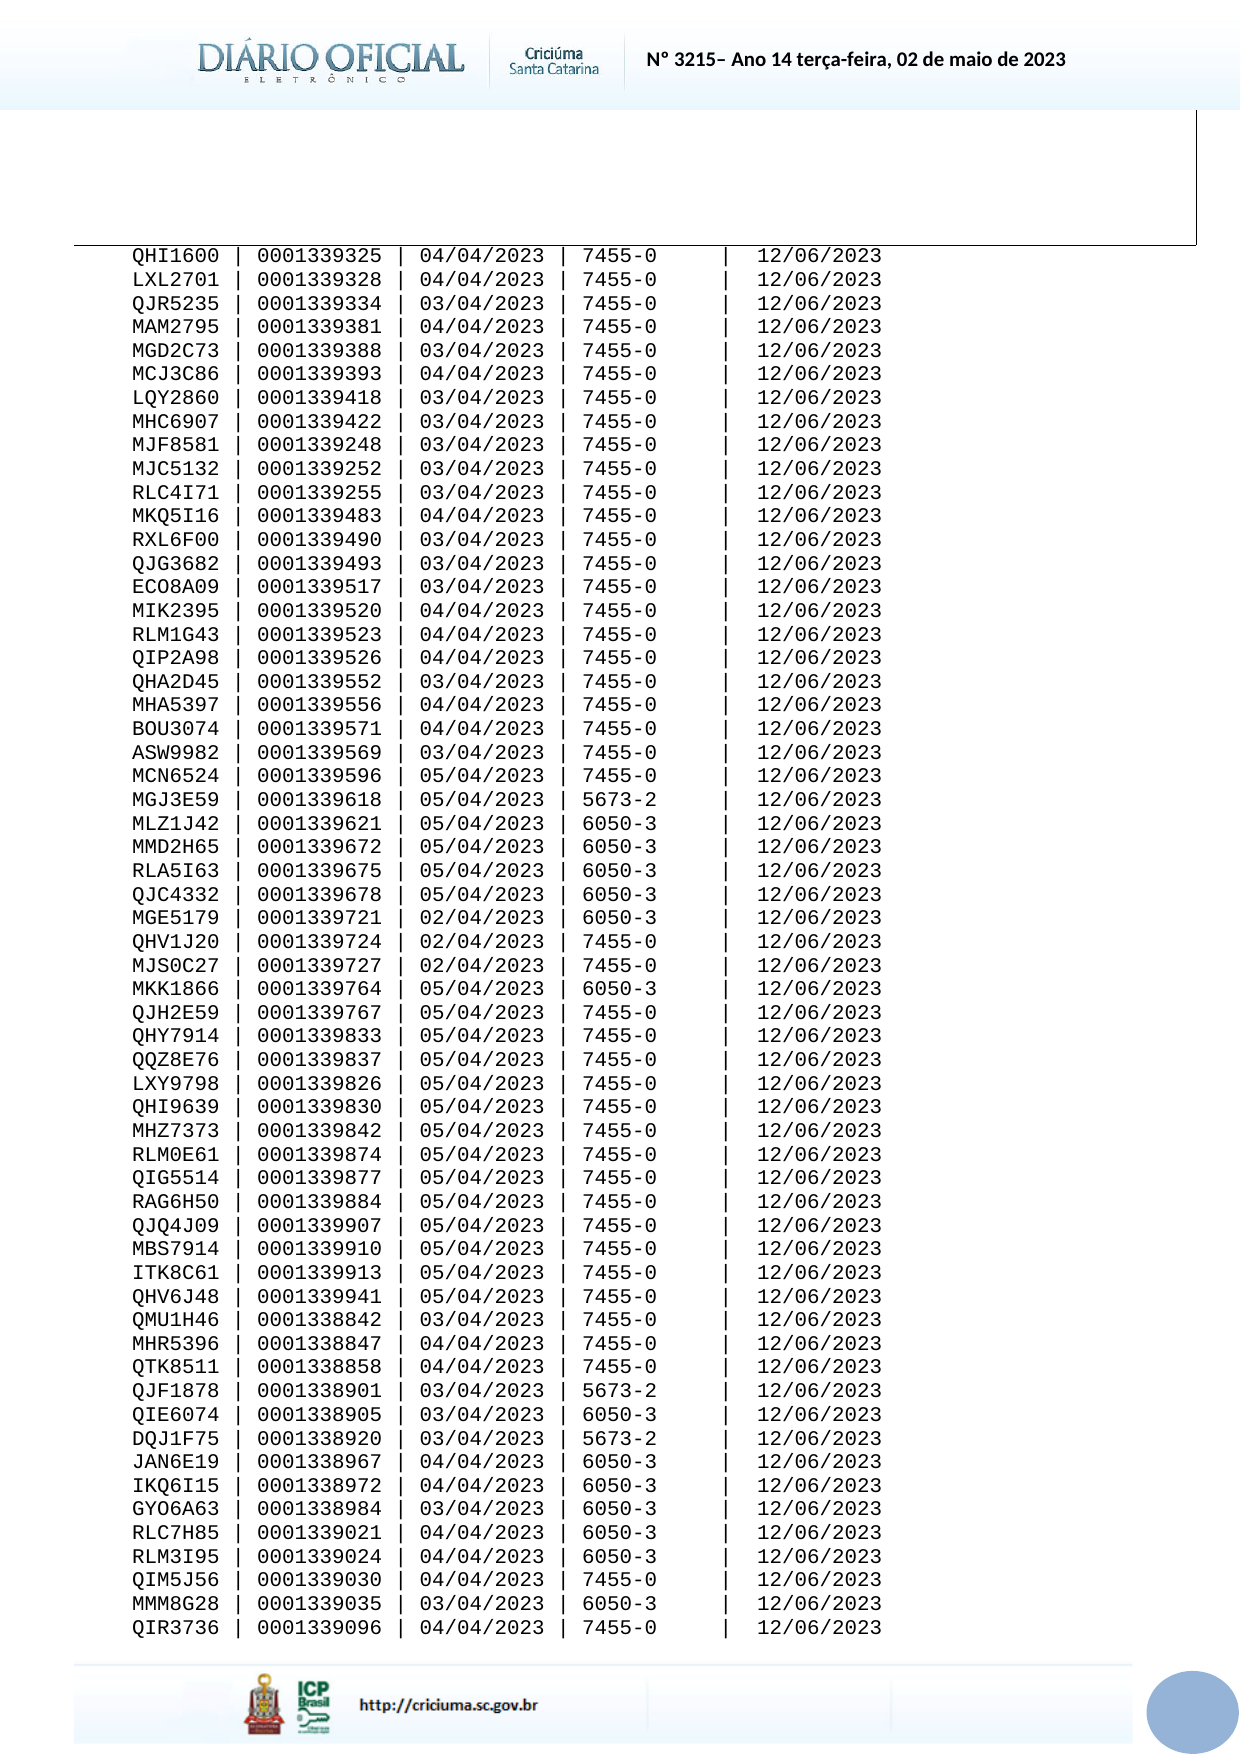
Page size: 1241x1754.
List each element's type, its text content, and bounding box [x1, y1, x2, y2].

text MLZ1J42 | 0001339621 | 05/04/2023 | 6050-3 | 12/06/2023 [44, 813, 1196, 836]
text MJC5132 | 0001339252 | 03/04/2023 | 7455-0 | 12/06/2023 [44, 458, 1196, 482]
text RLA5I63 | 0001339675 | 05/04/2023 | 6050-3 | 12/06/2023 [44, 860, 1196, 884]
text DQJ1F75 | 0001338920 | 03/04/2023 | 5673-2 | 12/06/2023 [44, 1427, 1196, 1451]
text IKQ6I15 | 0001338972 | 04/04/2023 | 6050-3 | 12/06/2023 [44, 1475, 1196, 1498]
text MCJ3C86 | 0001339393 | 04/04/2023 | 7455-0 | 12/06/2023 [44, 363, 1196, 387]
text MIK2395 | 0001339520 | 04/04/2023 | 7455-0 | 12/06/2023 [44, 600, 1196, 623]
text GYO6A63 | 0001338984 | 03/04/2023 | 6050-3 | 12/06/2023 [44, 1498, 1196, 1522]
text MJF8581 | 0001339248 | 03/04/2023 | 7455-0 | 12/06/2023 [44, 434, 1196, 458]
text QJH2E59 | 0001339767 | 05/04/2023 | 7455-0 | 12/06/2023 [44, 1002, 1196, 1026]
text ITK8C61 | 0001339913 | 05/04/2023 | 7455-0 | 12/06/2023 [44, 1262, 1196, 1286]
text RLC4I71 | 0001339255 | 03/04/2023 | 7455-0 | 12/06/2023 [44, 482, 1196, 505]
text RAG6H50 | 0001339884 | 05/04/2023 | 7455-0 | 12/06/2023 [44, 1191, 1196, 1215]
text MHR5396 | 0001338847 | 04/04/2023 | 7455-0 | 12/06/2023 [44, 1333, 1196, 1357]
text MHC6907 | 0001339422 | 03/04/2023 | 7455-0 | 12/06/2023 [44, 411, 1196, 434]
text MHZ7373 | 0001339842 | 05/04/2023 | 7455-0 | 12/06/2023 [44, 1120, 1196, 1144]
text ECO8A09 | 0001339517 | 03/04/2023 | 7455-0 | 12/06/2023 [44, 576, 1196, 600]
text QTK8511 | 0001338858 | 04/04/2023 | 7455-0 | 12/06/2023 [44, 1357, 1196, 1380]
text MMM8G28 | 0001339035 | 03/04/2023 | 6050-3 | 12/06/2023 [44, 1593, 1196, 1617]
text QJC4332 | 0001339678 | 05/04/2023 | 6050-3 | 12/06/2023 [44, 884, 1196, 907]
text ASW9982 | 0001339569 | 03/04/2023 | 7455-0 | 12/06/2023 [44, 742, 1196, 765]
text RLM3I95 | 0001339024 | 04/04/2023 | 6050-3 | 12/06/2023 [44, 1546, 1196, 1569]
text QJG3682 | 0001339493 | 03/04/2023 | 7455-0 | 12/06/2023 [44, 553, 1196, 576]
text MJS0C27 | 0001339727 | 02/04/2023 | 7455-0 | 12/06/2023 [44, 954, 1196, 978]
text MBS7914 | 0001339910 | 05/04/2023 | 7455-0 | 12/06/2023 [44, 1238, 1196, 1262]
text RXL6F00 | 0001339490 | 03/04/2023 | 7455-0 | 12/06/2023 [44, 529, 1196, 553]
text QHI1600 | 0001339325 | 04/04/2023 | 7455-0 | 12/06/2023 [44, 245, 1196, 269]
text RLC7H85 | 0001339021 | 04/04/2023 | 6050-3 | 12/06/2023 [44, 1522, 1196, 1546]
text MGJ3E59 | 0001339618 | 05/04/2023 | 5673-2 | 12/06/2023 [44, 789, 1196, 813]
text QJF1878 | 0001338901 | 03/04/2023 | 5673-2 | 12/06/2023 [44, 1380, 1196, 1404]
text QHA2D45 | 0001339552 | 03/04/2023 | 7455-0 | 12/06/2023 [44, 671, 1196, 694]
text QHI9639 | 0001339830 | 05/04/2023 | 7455-0 | 12/06/2023 [44, 1096, 1196, 1120]
text RLM0E61 | 0001339874 | 05/04/2023 | 7455-0 | 12/06/2023 [44, 1144, 1196, 1167]
text QHY7914 | 0001339833 | 05/04/2023 | 7455-0 | 12/06/2023 [44, 1026, 1196, 1049]
text QJR5235 | 0001339334 | 03/04/2023 | 7455-0 | 12/06/2023 [44, 292, 1196, 316]
text QQZ8E76 | 0001339837 | 05/04/2023 | 7455-0 | 12/06/2023 [44, 1049, 1196, 1073]
text QJQ4J09 | 0001339907 | 05/04/2023 | 7455-0 | 12/06/2023 [44, 1215, 1196, 1238]
text LQY2860 | 0001339418 | 03/04/2023 | 7455-0 | 12/06/2023 [44, 387, 1196, 411]
text LXL2701 | 0001339328 | 04/04/2023 | 7455-0 | 12/06/2023 [44, 269, 1196, 292]
text RLM1G43 | 0001339523 | 04/04/2023 | 7455-0 | 12/06/2023 [44, 623, 1196, 647]
text QMU1H46 | 0001338842 | 03/04/2023 | 7455-0 | 12/06/2023 [44, 1309, 1196, 1333]
text MKQ5I16 | 0001339483 | 04/04/2023 | 7455-0 | 12/06/2023 [44, 505, 1196, 529]
text MCN6524 | 0001339596 | 05/04/2023 | 7455-0 | 12/06/2023 [44, 765, 1196, 789]
text BOU3074 | 0001339571 | 04/04/2023 | 7455-0 | 12/06/2023 [44, 718, 1196, 742]
text QHV1J20 | 0001339724 | 02/04/2023 | 7455-0 | 12/06/2023 [44, 931, 1196, 954]
text QHV6J48 | 0001339941 | 05/04/2023 | 7455-0 | 12/06/2023 [44, 1286, 1196, 1309]
text MMD2H65 | 0001339672 | 05/04/2023 | 6050-3 | 12/06/2023 [44, 836, 1196, 860]
text JAN6E19 | 0001338967 | 04/04/2023 | 6050-3 | 12/06/2023 [44, 1451, 1196, 1475]
text QIR3736 | 0001339096 | 04/04/2023 | 7455-0 | 12/06/2023 [44, 1617, 1196, 1640]
text QIP2A98 | 0001339526 | 04/04/2023 | 7455-0 | 12/06/2023 [44, 647, 1196, 671]
text MGE5179 | 0001339721 | 02/04/2023 | 6050-3 | 12/06/2023 [44, 907, 1196, 931]
text QIE6074 | 0001338905 | 03/04/2023 | 6050-3 | 12/06/2023 [44, 1404, 1196, 1427]
text MAM2795 | 0001339381 | 04/04/2023 | 7455-0 | 12/06/2023 [44, 316, 1196, 340]
text QIM5J56 | 0001339030 | 04/04/2023 | 7455-0 | 12/06/2023 [44, 1569, 1196, 1593]
text MGD2C73 | 0001339388 | 03/04/2023 | 7455-0 | 12/06/2023 [44, 340, 1196, 363]
text LXY9798 | 0001339826 | 05/04/2023 | 7455-0 | 12/06/2023 [44, 1073, 1196, 1096]
text MKK1866 | 0001339764 | 05/04/2023 | 6050-3 | 12/06/2023 [44, 978, 1196, 1002]
text MHA5397 | 0001339556 | 04/04/2023 | 7455-0 | 12/06/2023 [44, 694, 1196, 718]
text QIG5514 | 0001339877 | 05/04/2023 | 7455-0 | 12/06/2023 [44, 1167, 1196, 1191]
